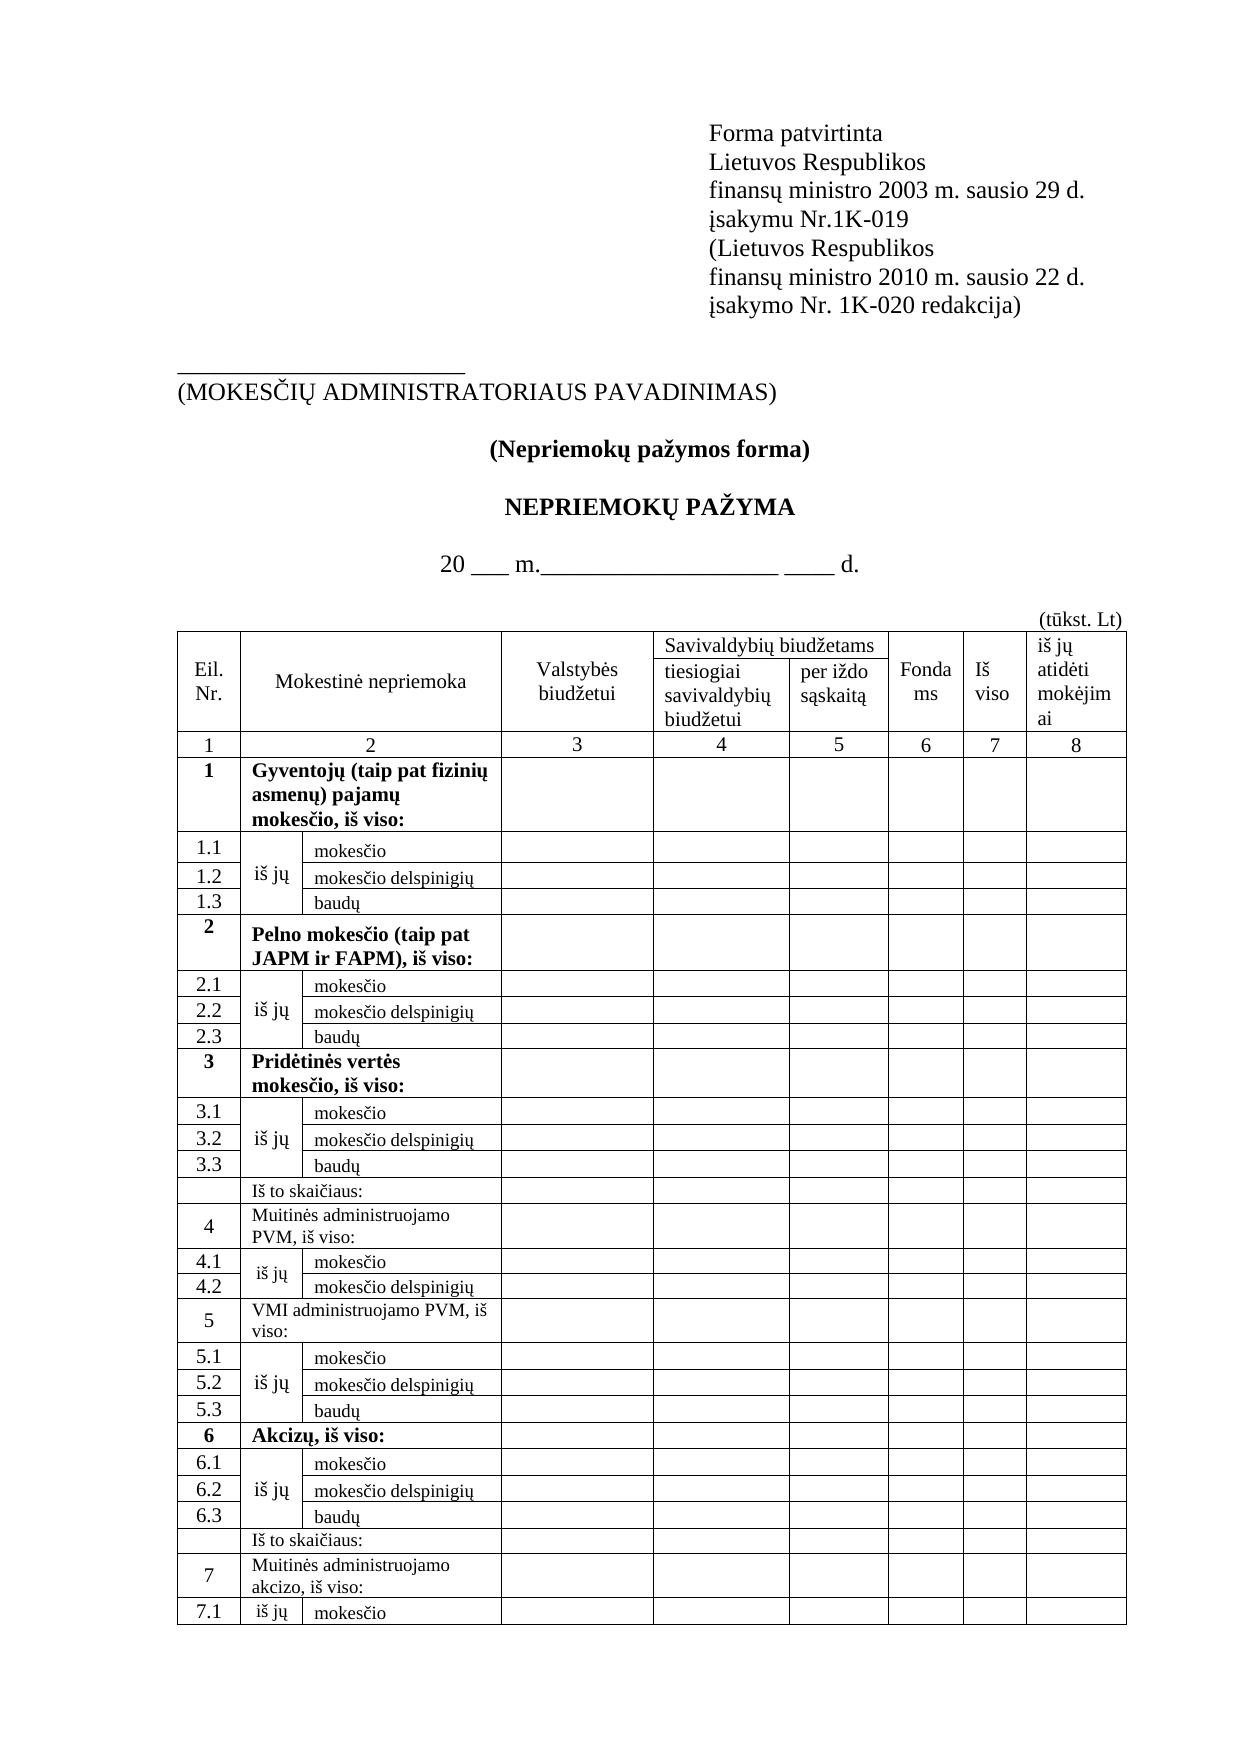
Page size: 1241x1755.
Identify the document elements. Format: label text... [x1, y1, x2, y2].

table_cell 5.1 [178, 1343, 240, 1368]
table_cell [964, 1423, 1026, 1448]
table_cell [790, 1151, 888, 1177]
table_cell [889, 1024, 963, 1048]
text (tūkst. Lt) [177, 607, 1122, 631]
table_cell [790, 1449, 888, 1475]
table_cell mokesčio [303, 1249, 501, 1273]
table_cell [502, 997, 653, 1023]
table_cell [1027, 1098, 1126, 1124]
table_cell iš jų [241, 1598, 302, 1624]
table_cell 7 [964, 732, 1026, 757]
table_cell [654, 1423, 789, 1448]
table_cell [889, 997, 963, 1023]
table_cell [654, 1299, 789, 1342]
table_cell [502, 1178, 653, 1203]
table_cell [889, 1598, 963, 1624]
table_cell [654, 889, 789, 913]
table_cell [889, 1204, 963, 1247]
table_cell [502, 1274, 653, 1298]
table_cell [1027, 1178, 1126, 1203]
text finansų ministro 2010 m. sausio 22 d. [177, 262, 1122, 291]
table_cell iš jų [241, 971, 302, 1048]
table_cell 5.3 [178, 1396, 240, 1422]
table_cell [889, 1502, 963, 1528]
table_cell [654, 1049, 789, 1097]
table_cell 1.2 [178, 863, 240, 888]
table_cell [964, 1554, 1026, 1597]
table_cell [889, 1299, 963, 1342]
text įsakymo Nr. 1K-020 redakcija) [177, 291, 1122, 319]
table_cell [654, 997, 789, 1023]
table_cell [502, 1396, 653, 1422]
table_cell [790, 832, 888, 862]
table_cell [889, 1049, 963, 1097]
table_cell [502, 915, 653, 970]
table_cell mokesčio delspinigių [303, 1370, 501, 1395]
table_cell [964, 1299, 1026, 1342]
table_cell [1027, 1024, 1126, 1048]
table_cell [654, 1274, 789, 1298]
table_cell [502, 1125, 653, 1150]
table_cell baudų [303, 1396, 501, 1422]
table_cell [964, 889, 1026, 913]
table_cell 2 [241, 732, 501, 757]
table_cell [502, 1554, 653, 1597]
table_cell mokesčio [303, 971, 501, 996]
table_cell 2.1 [178, 971, 240, 996]
text (Lietuvos Respublikos [177, 233, 1122, 262]
table_cell Gyventojų (taip pat fizinių asmenų) pajamų mokesčio, iš viso: [241, 758, 501, 831]
table_cell mokesčio [303, 1343, 501, 1368]
table_cell [1027, 1343, 1126, 1368]
table_cell [889, 1249, 963, 1273]
table_cell 2 [178, 915, 240, 970]
table_cell iš jų [241, 1343, 302, 1422]
table_cell [790, 1502, 888, 1528]
table_header Eil. Nr. [178, 632, 240, 731]
table_cell [889, 1274, 963, 1298]
table_cell 4.1 [178, 1249, 240, 1273]
table_cell [502, 758, 653, 831]
table_header Iš viso [964, 632, 1026, 731]
table_cell [790, 1423, 888, 1448]
table_cell VMI administruojamo PVM, iš viso: [241, 1299, 501, 1342]
table_cell iš jų [241, 1098, 302, 1177]
table_cell [790, 1343, 888, 1368]
table_cell Pelno mokesčio (taip pat JAPM ir FAPM), iš viso: [241, 915, 501, 970]
table_cell [502, 1529, 653, 1553]
table_cell [502, 1449, 653, 1475]
table_cell [1027, 832, 1126, 862]
table_cell 5 [178, 1299, 240, 1342]
table_cell [964, 1178, 1026, 1203]
table_cell [1027, 863, 1126, 888]
table_cell [654, 1343, 789, 1368]
table_cell [654, 1598, 789, 1624]
table_cell [964, 1125, 1026, 1150]
table_cell baudų [303, 1502, 501, 1528]
table_cell [790, 971, 888, 996]
table_cell baudų [303, 1151, 501, 1177]
table_cell [502, 1598, 653, 1624]
table_cell per iždo sąskaitą [790, 659, 888, 731]
table_cell mokesčio [303, 1598, 501, 1624]
text finansų ministro 2003 m. sausio 29 d. [177, 176, 1122, 204]
table_cell 4.2 [178, 1274, 240, 1298]
table_cell [654, 863, 789, 888]
table_cell iš jų [241, 832, 302, 913]
table_cell [1027, 1249, 1126, 1273]
table_cell [502, 1151, 653, 1177]
table_cell [790, 1125, 888, 1150]
table_cell [1027, 1299, 1126, 1342]
table_cell [790, 863, 888, 888]
table_cell 6 [889, 732, 963, 757]
table_cell [1027, 1151, 1126, 1177]
table_cell [964, 1274, 1026, 1298]
table_cell mokesčio [303, 1098, 501, 1124]
table_cell [964, 1249, 1026, 1273]
table_cell 1.1 [178, 832, 240, 862]
table_cell [1027, 1274, 1126, 1298]
table_header iš jų atidėti mokėjimai [1027, 632, 1126, 731]
table_cell [964, 1502, 1026, 1528]
table_cell tiesiogiai savivaldybių biudžetui [654, 659, 789, 731]
table_cell [889, 863, 963, 888]
table_cell [1027, 1529, 1126, 1553]
table_cell [1027, 889, 1126, 913]
table_cell [654, 1554, 789, 1597]
table_cell [889, 1449, 963, 1475]
table_cell [654, 1098, 789, 1124]
table_cell 4 [178, 1204, 240, 1247]
table_cell [654, 758, 789, 831]
table_cell [889, 1178, 963, 1203]
table_cell [964, 758, 1026, 831]
text NEPRIEMOKŲ PAŽYMA [177, 492, 1122, 521]
table_cell [502, 1423, 653, 1448]
table_cell [889, 1529, 963, 1553]
table_cell [889, 1151, 963, 1177]
table_cell Muitinės administruojamo PVM, iš viso: [241, 1204, 501, 1247]
table_cell [502, 1343, 653, 1368]
table_cell [964, 1049, 1026, 1097]
table_cell mokesčio delspinigių [303, 997, 501, 1023]
table_cell 6.2 [178, 1476, 240, 1501]
table_cell [889, 1423, 963, 1448]
table_cell [654, 1151, 789, 1177]
table_cell [964, 832, 1026, 862]
table_cell [790, 1249, 888, 1273]
table_cell [1027, 1423, 1126, 1448]
table_cell mokesčio delspinigių [303, 1125, 501, 1150]
table_cell [790, 1274, 888, 1298]
table_cell [790, 1476, 888, 1501]
table_cell [790, 1178, 888, 1203]
table_cell mokesčio delspinigių [303, 1476, 501, 1501]
table_cell [1027, 997, 1126, 1023]
table_cell [178, 1529, 240, 1553]
table_cell [964, 1151, 1026, 1177]
table_cell [502, 889, 653, 913]
text įsakymu Nr.1K-019 [177, 204, 1122, 233]
text 20 ___ m.___________________ ____ d. [177, 549, 1122, 578]
table_cell [502, 1204, 653, 1247]
table_cell Pridėtinės vertės mokesčio, iš viso: [241, 1049, 501, 1097]
table_cell baudų [303, 1024, 501, 1048]
text Lietuvos Respublikos [177, 147, 1122, 176]
table_cell [889, 1098, 963, 1124]
table_cell [790, 1299, 888, 1342]
table_cell [964, 1370, 1026, 1395]
table_cell mokesčio delspinigių [303, 1274, 501, 1298]
table_cell [502, 832, 653, 862]
table_cell [654, 1204, 789, 1247]
table_cell 3 [502, 732, 653, 757]
table_cell [889, 971, 963, 996]
table_header Savivaldybių biudžetams [654, 632, 888, 657]
table_cell [1027, 1204, 1126, 1247]
table_cell iš jų [241, 1249, 302, 1298]
table_cell [502, 1249, 653, 1273]
table_cell [889, 758, 963, 831]
table_cell [502, 1476, 653, 1501]
table_cell [889, 889, 963, 913]
table_cell 1 [178, 758, 240, 831]
table_cell [790, 1529, 888, 1553]
table_cell mokesčio [303, 832, 501, 862]
table_cell [502, 1098, 653, 1124]
table_cell mokesčio delspinigių [303, 863, 501, 888]
table_cell [790, 1204, 888, 1247]
table_cell [1027, 1598, 1126, 1624]
table_cell [1027, 1125, 1126, 1150]
table_header Fondams [889, 632, 963, 731]
table_cell [1027, 1554, 1126, 1597]
table_cell [654, 915, 789, 970]
table_cell [1027, 1476, 1126, 1501]
table_cell [964, 1476, 1026, 1501]
table_cell 3 [178, 1049, 240, 1097]
table_cell 3.3 [178, 1151, 240, 1177]
table_cell [654, 1024, 789, 1048]
table_cell Iš to skaičiaus: [241, 1529, 501, 1553]
table_cell [790, 1049, 888, 1097]
table_cell [1027, 1370, 1126, 1395]
table_cell 3.1 [178, 1098, 240, 1124]
table_header Mokestinė nepriemoka [241, 632, 501, 731]
table_cell 5 [790, 732, 888, 757]
table_cell [654, 1370, 789, 1395]
table_cell [964, 1529, 1026, 1553]
table_cell [1027, 1449, 1126, 1475]
table_cell 4 [654, 732, 789, 757]
table_cell [790, 1370, 888, 1395]
table_cell [889, 1125, 963, 1150]
table_cell [1027, 971, 1126, 996]
table_cell [654, 1249, 789, 1273]
table_cell 8 [1027, 732, 1126, 757]
table_header Valstybės biudžetui [502, 632, 653, 731]
table_cell [790, 1554, 888, 1597]
table_cell 6.3 [178, 1502, 240, 1528]
table_cell [502, 1370, 653, 1395]
table_cell [790, 758, 888, 831]
table_cell [790, 1024, 888, 1048]
table_cell [964, 915, 1026, 970]
table_cell 1 [178, 732, 240, 757]
table_cell [964, 1396, 1026, 1422]
table_cell [964, 1204, 1026, 1247]
table_cell Muitinės administruojamo akcizo, iš viso: [241, 1554, 501, 1597]
table_cell [889, 915, 963, 970]
table_cell [964, 863, 1026, 888]
table_cell [790, 889, 888, 913]
table_cell [1027, 1396, 1126, 1422]
table_cell [654, 1529, 789, 1553]
table_cell [654, 1449, 789, 1475]
text Forma patvirtinta [709, 118, 1122, 147]
table_cell [1027, 1502, 1126, 1528]
table_cell [964, 971, 1026, 996]
table_cell [889, 832, 963, 862]
table_cell [1027, 1049, 1126, 1097]
table_cell iš jų [241, 1449, 302, 1528]
table_cell 2.3 [178, 1024, 240, 1048]
table_cell [654, 1502, 789, 1528]
table_cell 6.1 [178, 1449, 240, 1475]
table_cell [1027, 758, 1126, 831]
table_cell 3.2 [178, 1125, 240, 1150]
table_cell [889, 1396, 963, 1422]
table_cell [964, 1343, 1026, 1368]
table_cell [964, 1098, 1026, 1124]
table_cell [790, 997, 888, 1023]
table_cell [502, 1299, 653, 1342]
table_cell 5.2 [178, 1370, 240, 1395]
table_cell [889, 1476, 963, 1501]
table_cell [1027, 915, 1126, 970]
text _______________________ [177, 348, 1122, 377]
table_cell 7.1 [178, 1598, 240, 1624]
table_cell [502, 1049, 653, 1097]
table_cell [790, 1098, 888, 1124]
table_cell 7 [178, 1554, 240, 1597]
table_cell 6 [178, 1423, 240, 1448]
table_cell 2.2 [178, 997, 240, 1023]
text (Nepriemokų pažymos forma) [177, 434, 1122, 463]
table_cell [654, 1396, 789, 1422]
table_cell [654, 1178, 789, 1203]
table_cell [790, 1598, 888, 1624]
table_cell [502, 971, 653, 996]
table_cell [790, 1396, 888, 1422]
table_cell [889, 1554, 963, 1597]
table_cell [502, 1024, 653, 1048]
table_cell [654, 971, 789, 996]
table_cell [964, 1449, 1026, 1475]
table_cell [964, 997, 1026, 1023]
table_cell [790, 915, 888, 970]
table_cell [654, 1476, 789, 1501]
table_cell Akcizų, iš viso: [241, 1423, 501, 1448]
table_cell 1.3 [178, 889, 240, 913]
text (MOKESČIŲ ADMINISTRATORIAUS PAVADINIMAS) [177, 377, 1122, 406]
table_cell [889, 1343, 963, 1368]
table_cell mokesčio [303, 1449, 501, 1475]
table_cell baudų [303, 889, 501, 913]
table_cell [654, 832, 789, 862]
table_cell [502, 863, 653, 888]
table_cell [889, 1370, 963, 1395]
table_cell [654, 1125, 789, 1150]
table_cell [178, 1178, 240, 1203]
table_cell Iš to skaičiaus: [241, 1178, 501, 1203]
table_cell [964, 1024, 1026, 1048]
table_cell [502, 1502, 653, 1528]
table_cell [964, 1598, 1026, 1624]
